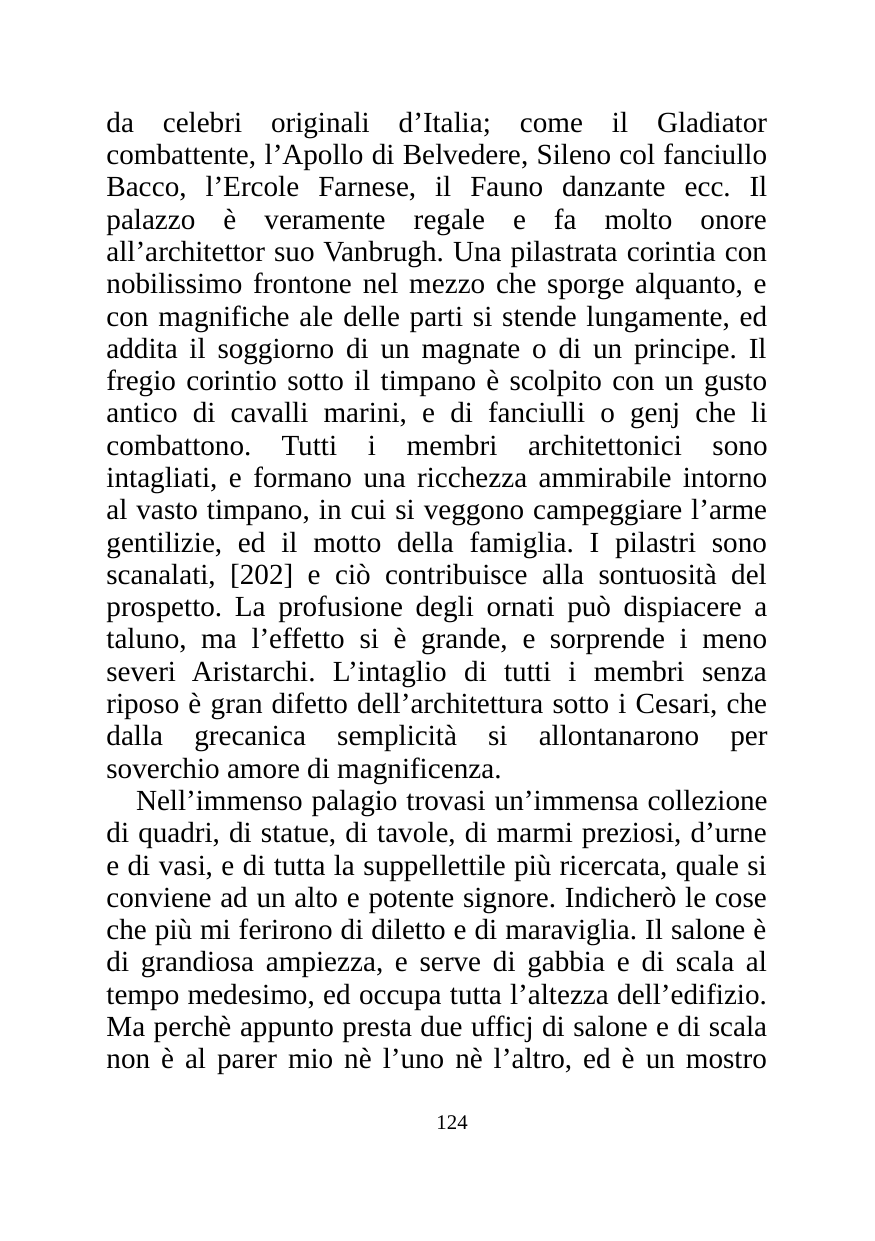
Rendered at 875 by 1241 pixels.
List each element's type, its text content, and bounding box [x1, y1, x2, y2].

text Nell’immenso palagio trovasi un’immensa collezione di quadri, di statue, di tavole, di marmi preziosi, d’urne e di vasi, e di tutta la suppellettile più ricercata, quale si conviene ad un alto e potente signore. Indicherò le cose che più mi ferirono di diletto e di maraviglia. Il salone è di grandiosa ampiezza, e serve di gabbia e di scala al tempo medesimo, ed occupa tutta l’altezza dell’edifizio. Ma perchè appunto presta due ufficj di salone e di scala non è al parer mio nè l’uno nè l’altro, ed è un mostro [106, 784, 768, 1075]
text da celebri originali d’Italia; come il Gladiator combattente, l’Apollo di Belvedere, Sileno col fanciullo Bacco, l’Ercole Farnese, il Fauno danzante ecc. Il palazzo è veramente regale e fa molto onore all’architettor suo Vanbrugh. Una pilastrata corintia con nobilissimo frontone nel mezzo che sporge alquanto, e con magnifiche ale delle parti si stende lungamente, ed addita il soggiorno di un magnate o di un principe. Il fregio corintio sotto il timpano è scolpito con un gusto antico di cavalli marini, e di fanciulli o genj che li combattono. Tutti i membri architettonici sono intagliati, e formano una ricchezza ammirabile intorno al vasto timpano, in cui si veggono campeggiare l’arme gentilizie, ed il motto della famiglia. I pilastri sono scanalati, [202] e ciò contribuisce alla sontuosità del prospetto. La profusione degli ornati può dispiacere a taluno, ma l’effetto si è grande, e sorprende i meno severi Aristarchi. L’intaglio di tutti i membri senza riposo è gran difetto dell’architettura sotto i Cesari, che dalla grecanica semplicità si allontanarono per soverchio amore di magnificenza. [106, 106, 768, 784]
